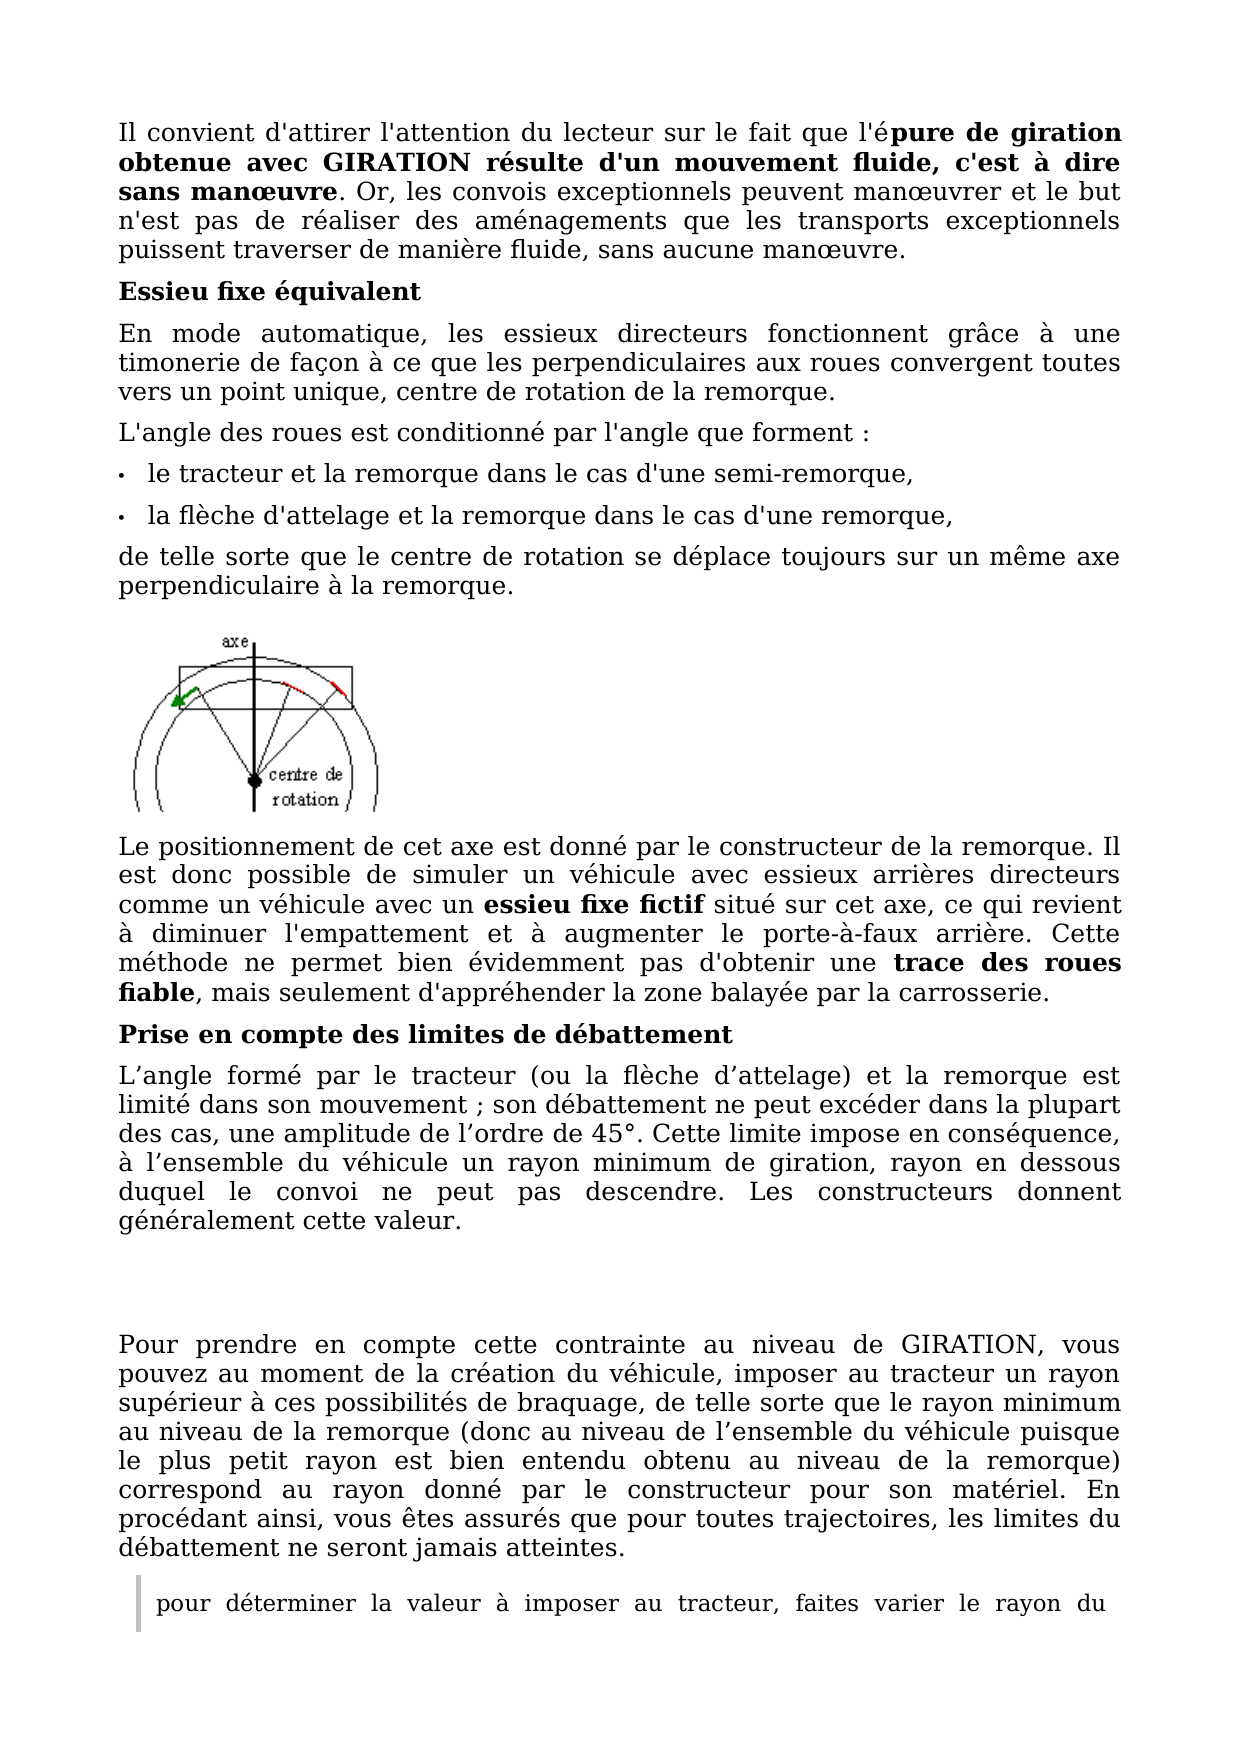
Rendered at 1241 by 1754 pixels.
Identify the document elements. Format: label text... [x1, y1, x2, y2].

text Le positionnement de cet axe est donné par le constructeur de la remorque. Il est donc possible de simuler un véhicule avec essieux arrières directeurs comme un véhicule avec un essieu fixe fictif situé sur cet axe, ce qui revient à diminuer l'empattement et à augmenter le porte-à-faux arrière. Cette méthode ne permet bien évidemment pas d'obtenir une trace des roues fiable, mais seulement d'appréhender la zone balayée par la carrosserie. [118, 832, 1122, 1007]
text L'angle des roues est conditionné par l'angle que forment : [118, 418, 1122, 447]
picture [118, 613, 394, 820]
text Il convient d'attirer l'attention du lecteur sur le fait que l'épure de giration obtenue avec GIRATION résulte d'un mouvement fluide, c'est à dire sans manœuvre. Or, les convois exceptionnels peuvent manœuvrer et le but n'est pas de réaliser des aménagements que les transports exceptionnels puissent traverser de manière fluide, sans aucune manœuvre. [118, 118, 1122, 264]
text Prise en compte des limites de débattement [118, 1020, 1122, 1049]
text L’angle formé par le tracteur (ou la flèche d’attelage) et la remorque est limité dans son mouvement ; son débattement ne peut excéder dans la plupart des cas, une amplitude de l’ordre de 45°. Cette limite impose en conséquence, à l’ensemble du véhicule un rayon minimum de giration, rayon en dessous duquel le convoi ne peut pas descendre. Les constructeurs donnent généralement cette valeur. [118, 1062, 1122, 1235]
text de telle sorte que le centre de rotation se déplace toujours sur un même axe perpendiculaire à la remorque. [118, 543, 1122, 601]
text pour déterminer la valeur à imposer au tracteur, faites varier le rayon du [141, 1575, 1122, 1632]
text Essieu fixe équivalent [118, 277, 1122, 306]
text Pour prendre en compte cette contrainte au niveau de GIRATION, vous pouvez au moment de la création du véhicule, imposer au tracteur un rayon supérieur à ces possibilités de braquage, de telle sorte que le rayon minimum au niveau de la remorque (donc au niveau de l’ensemble du véhicule puisque le plus petit rayon est bien entendu obtenu au niveau de la remorque) correspond au rayon donné par le constructeur pour son matériel. En procédant ainsi, vous êtes assurés que pour toutes trajectoires, les limites du débattement ne seront jamais atteintes. [118, 1331, 1122, 1562]
list la flèche d'attelage et la remorque dans le cas d'une remorque, [118, 501, 1122, 530]
list le tracteur et la remorque dans le cas d'une semi-remorque, [118, 460, 1122, 489]
text En mode automatique, les essieux directeurs fonctionnent grâce à une timonerie de façon à ce que les perpendiculaires aux roues convergent toutes vers un point unique, centre de rotation de la remorque. [118, 319, 1122, 406]
